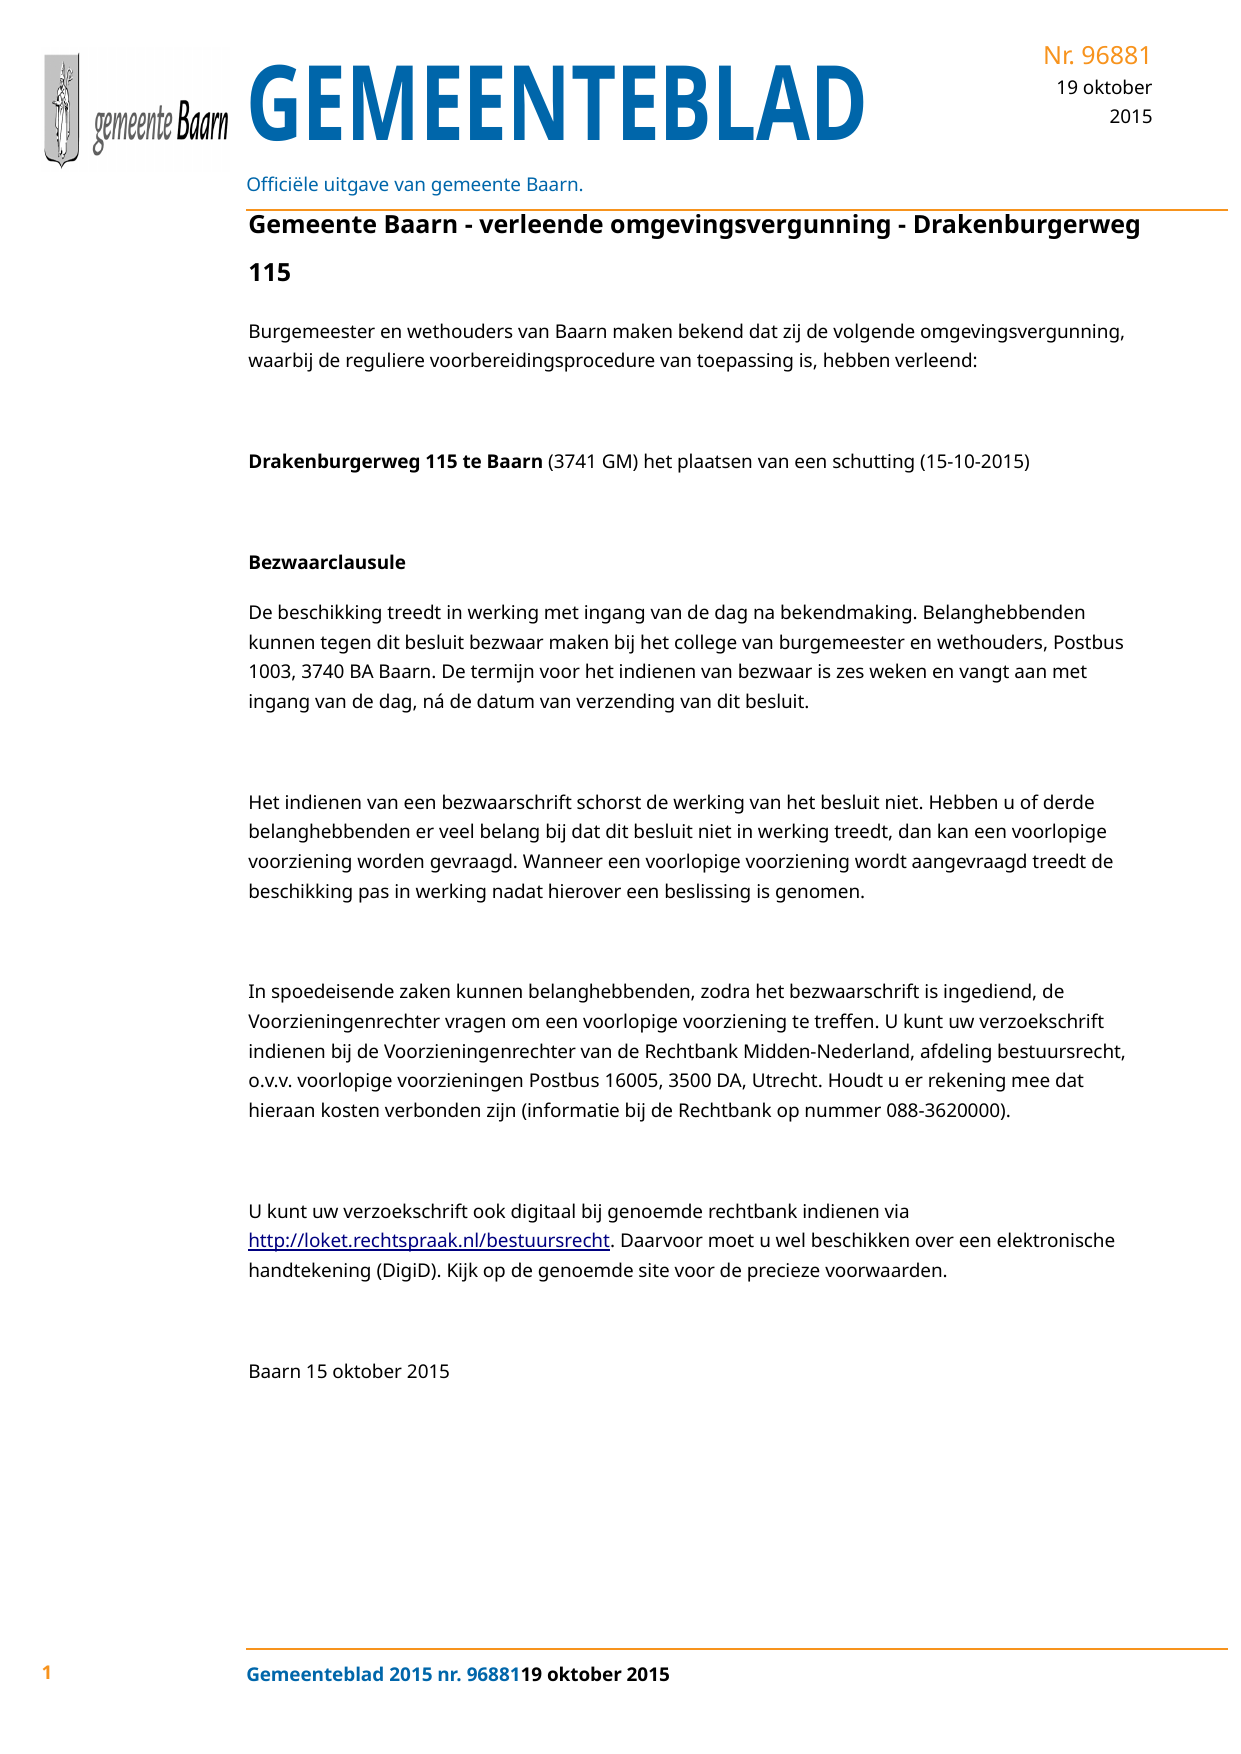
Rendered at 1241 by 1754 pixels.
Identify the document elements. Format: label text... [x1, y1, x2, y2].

text De beschikking treedt in werking met ingang van de dag na bekendmaking. Belanghebbenden kunnen tegen dit besluit bezwaar maken bij het college van burgemeester en wethouders, Postbus 1003, 3740 BA Baarn. De termijn voor het indienen van bezwaar is zes weken en vangt aan met ingang van de dag, ná de datum van verzending van dit besluit. [248, 599, 1152, 714]
text Het indienen van een bezwaarschrift schorst de werking van het besluit niet. Hebben u of derde belanghebbenden er veel belang bij dat dit besluit niet in werking treedt, dan kan een voorlopige voorziening worden gevraagd. Wanneer een voorlopige voorziening wordt aangevraagd treedt de beschikking pas in werking nadat hierover een beslissing is genomen. [248, 789, 1152, 904]
text Bezwaarclausule [248, 549, 1152, 575]
text Burgemeester en wethouders van Baarn maken bekend dat zij de volgende omgevingsvergunning, waarbij de reguliere voorbereidingsprocedure van toepassing is, hebben verleend: [248, 318, 1152, 373]
picture [41, 47, 231, 172]
text Drakenburgerweg 115 te Baarn (3741 GM) het plaatsen van een schutting (15-10-2015) [248, 448, 1152, 474]
text U kunt uw verzoekschrift ook digitaal bij genoemde rechtbank indienen via http://loket.rechtspraak.nl/bestuursrecht. Daarvoor moet u wel beschikken over een elektronische handtekening (DigiD). Kijk op de genoemde site voor de precieze voorwaarden. [248, 1198, 1152, 1283]
text Gemeente Baarn - verleende omgevingsvergunning - Drakenburgerweg 115 [248, 211, 1152, 288]
text Baarn 15 oktober 2015 [248, 1358, 1152, 1384]
text In spoedeisende zaken kunnen belanghebbenden, zodra het bezwaarschrift is ingediend, de Voorzieningenrechter vragen om een voorlopige voorziening te treffen. U kunt uw verzoekschrift indienen bij de Voorzieningenrechter van de Rechtbank Midden-Nederland, afdeling bestuursrecht, o.v.v. voorlopige voorzieningen Postbus 16005, 3500 DA, Utrecht. Houdt u er rekening mee dat hieraan kosten verbonden zijn (informatie bij de Rechtbank op nummer 088-3620000). [248, 979, 1152, 1123]
